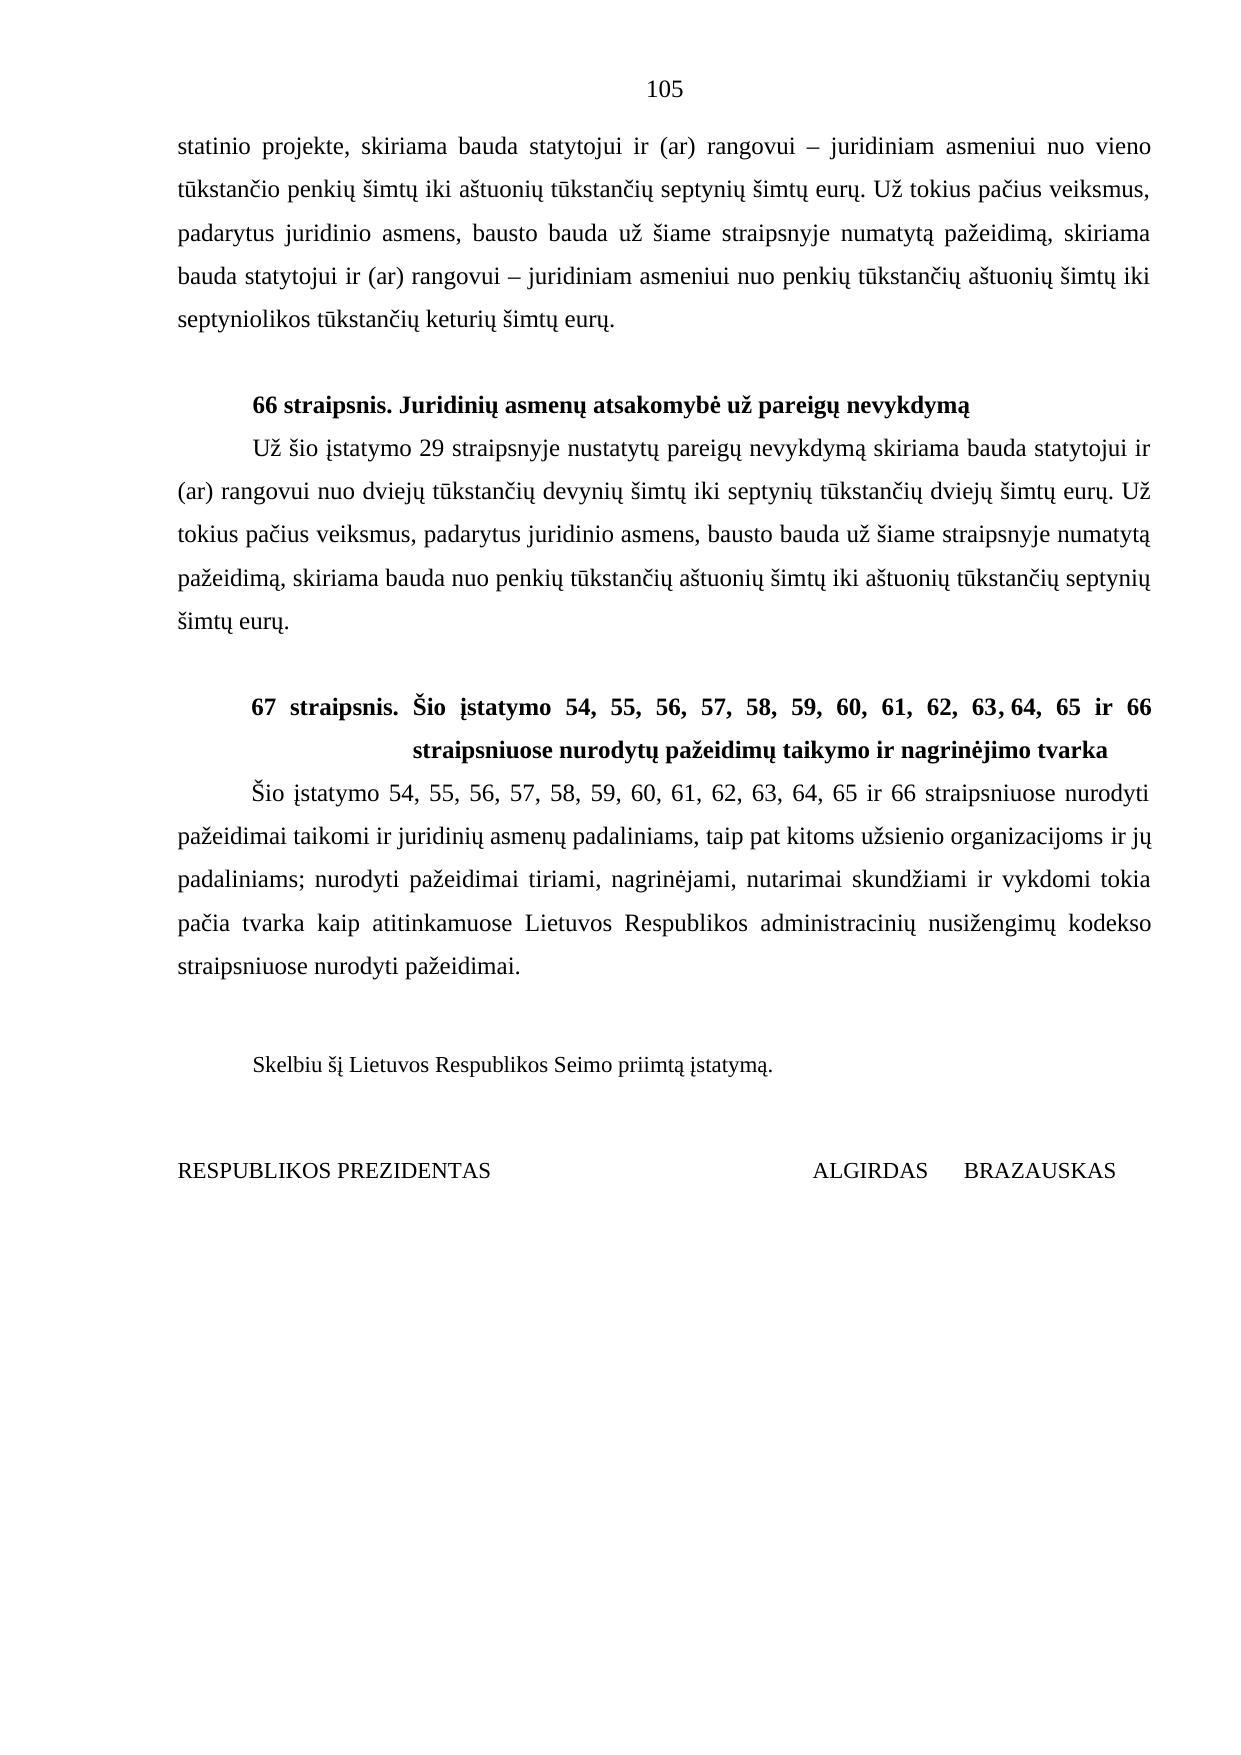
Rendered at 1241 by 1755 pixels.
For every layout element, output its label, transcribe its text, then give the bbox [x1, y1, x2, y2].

text statinio projekte, skiriama bauda statytojui ir (ar) rangovui – juridiniam asmeniui nuo vieno tūkstančio penkių šimtų iki aštuonių tūkstančių septynių šimtų eurų. Už tokius pačius veiksmus, padarytus juridinio asmens, bausto bauda už šiame straipsnyje numatytą pažeidimą, skiriama bauda statytojui ir (ar) rangovui – juridiniam asmeniui nuo penkių tūkstančių aštuonių šimtų iki septyniolikos tūkstančių keturių šimtų eurų. [177, 131, 1152, 333]
text 67 straipsnis. Šio įstatymo 54, 55, 56, 57, 58, 59, 60, 61, 62, 63, 64, 65 ir 66 straipsniuose nurodytų pažeidimų taikymo ir nagrinėjimo tvarka [251, 692, 1152, 764]
text RESPUBLIKOS PREZIDENTAS ALGIRDAS BRAZAUSKAS [177, 1157, 1152, 1212]
text 66 straipsnis. Juridinių asmenų atsakomybė už pareigų nevykdymą [177, 390, 1152, 419]
text Šio įstatymo 54, 55, 56, 57, 58, 59, 60, 61, 62, 63, 64, 65 ir 66 straipsniuose nurodyti pažeidimai taikomi ir juridinių asmenų padaliniams, taip pat kitoms užsienio organizacijoms ir jų padaliniams; nurodyti pažeidimai tiriami, nagrinėjami, nutarimai skundžiami ir vykdomi tokia pačia tvarka kaip atitinkamuose Lietuvos Respublikos administracinių nusižengimų kodekso straipsniuose nurodyti pažeidimai. [177, 778, 1152, 979]
text Už šio įstatymo 29 straipsnyje nustatytų pareigų nevykdymą skiriama bauda statytojui ir (ar) rangovui nuo dviejų tūkstančių devynių šimtų iki septynių tūkstančių dviejų šimtų eurų. Už tokius pačius veiksmus, padarytus juridinio asmens, bausto bauda už šiame straipsnyje numatytą pažeidimą, skiriama bauda nuo penkių tūkstančių aštuonių šimtų iki aštuonių tūkstančių septynių šimtų eurų. [177, 433, 1152, 634]
text Skelbiu šį Lietuvos Respublikos Seimo priimtą įstatymą. [177, 1051, 1152, 1078]
